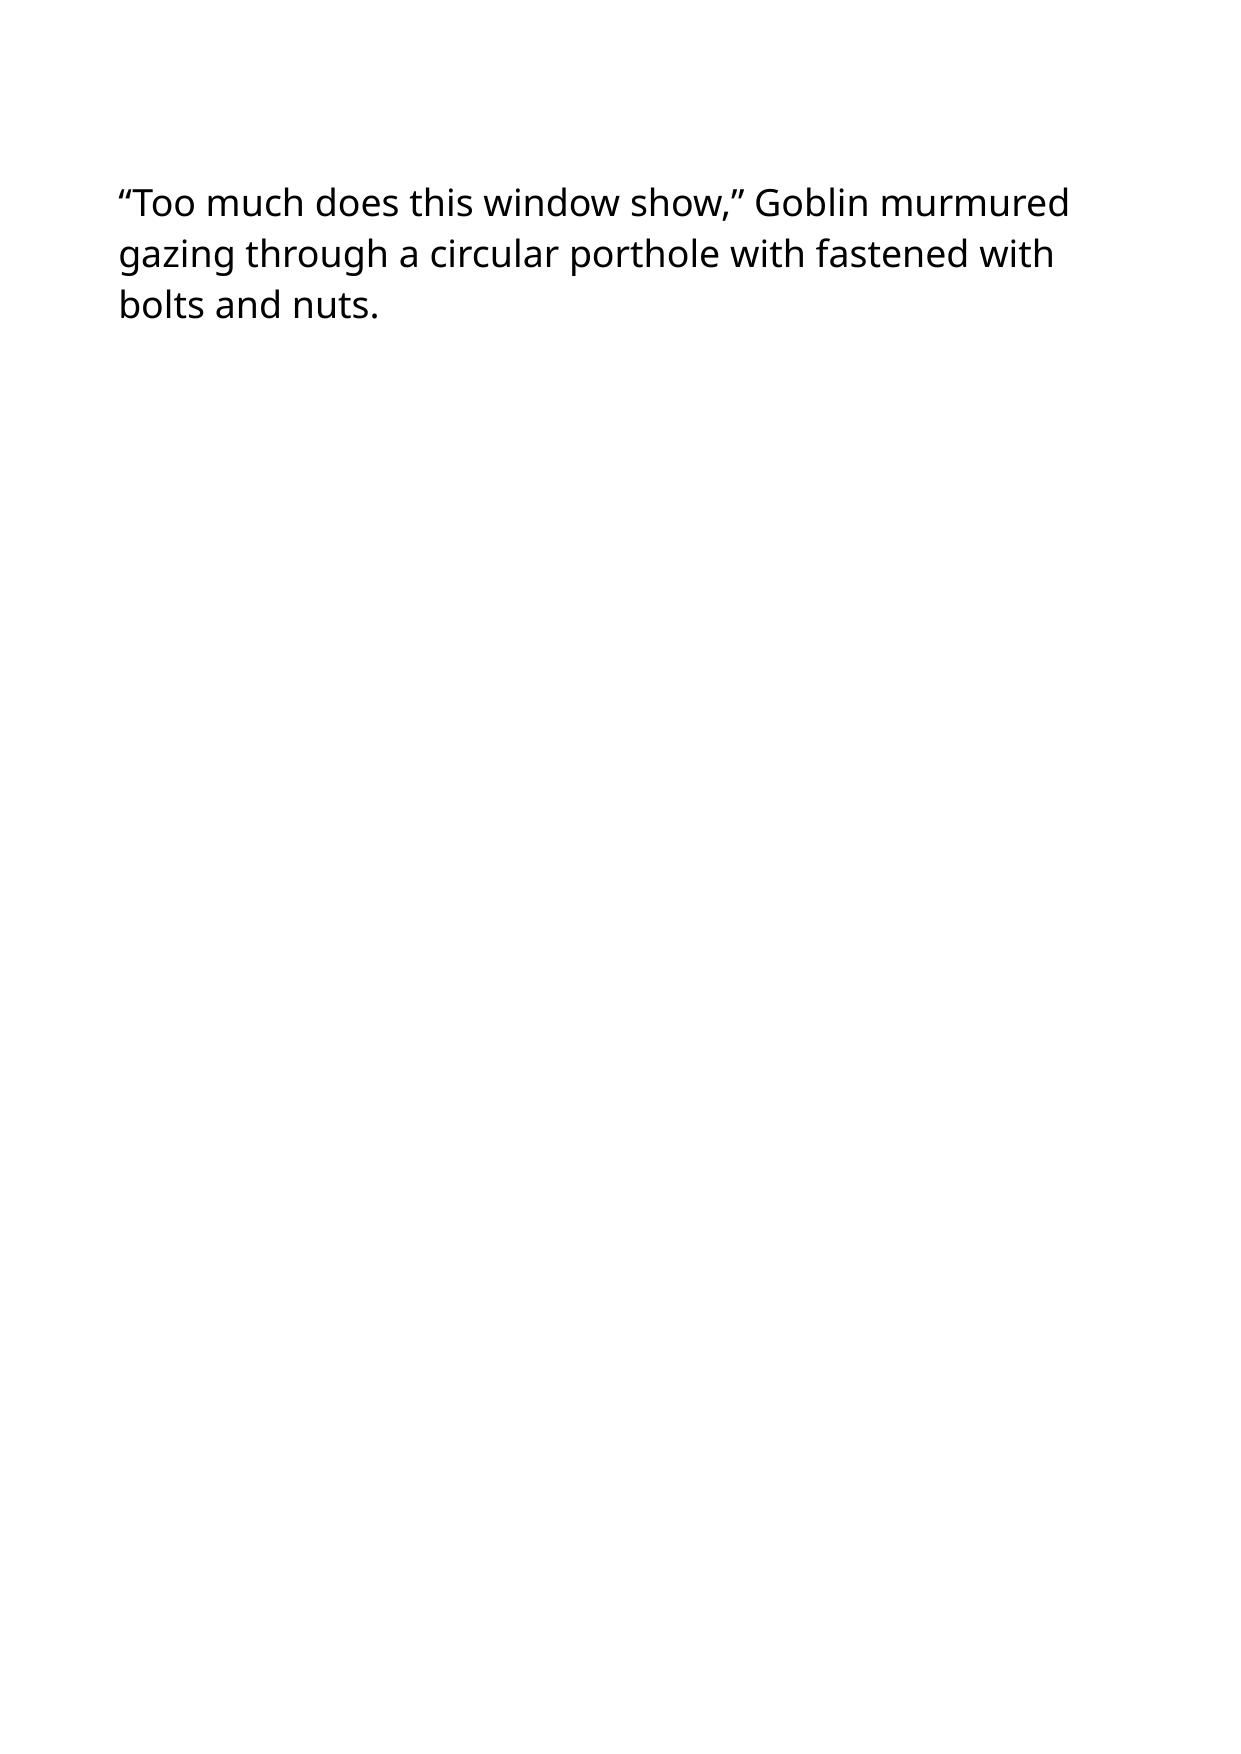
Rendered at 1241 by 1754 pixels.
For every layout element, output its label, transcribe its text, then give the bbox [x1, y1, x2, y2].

text “Too much does this window show,” Goblin murmured gazing through a circular porthole with fastened with bolts and nuts. [118, 176, 1122, 329]
